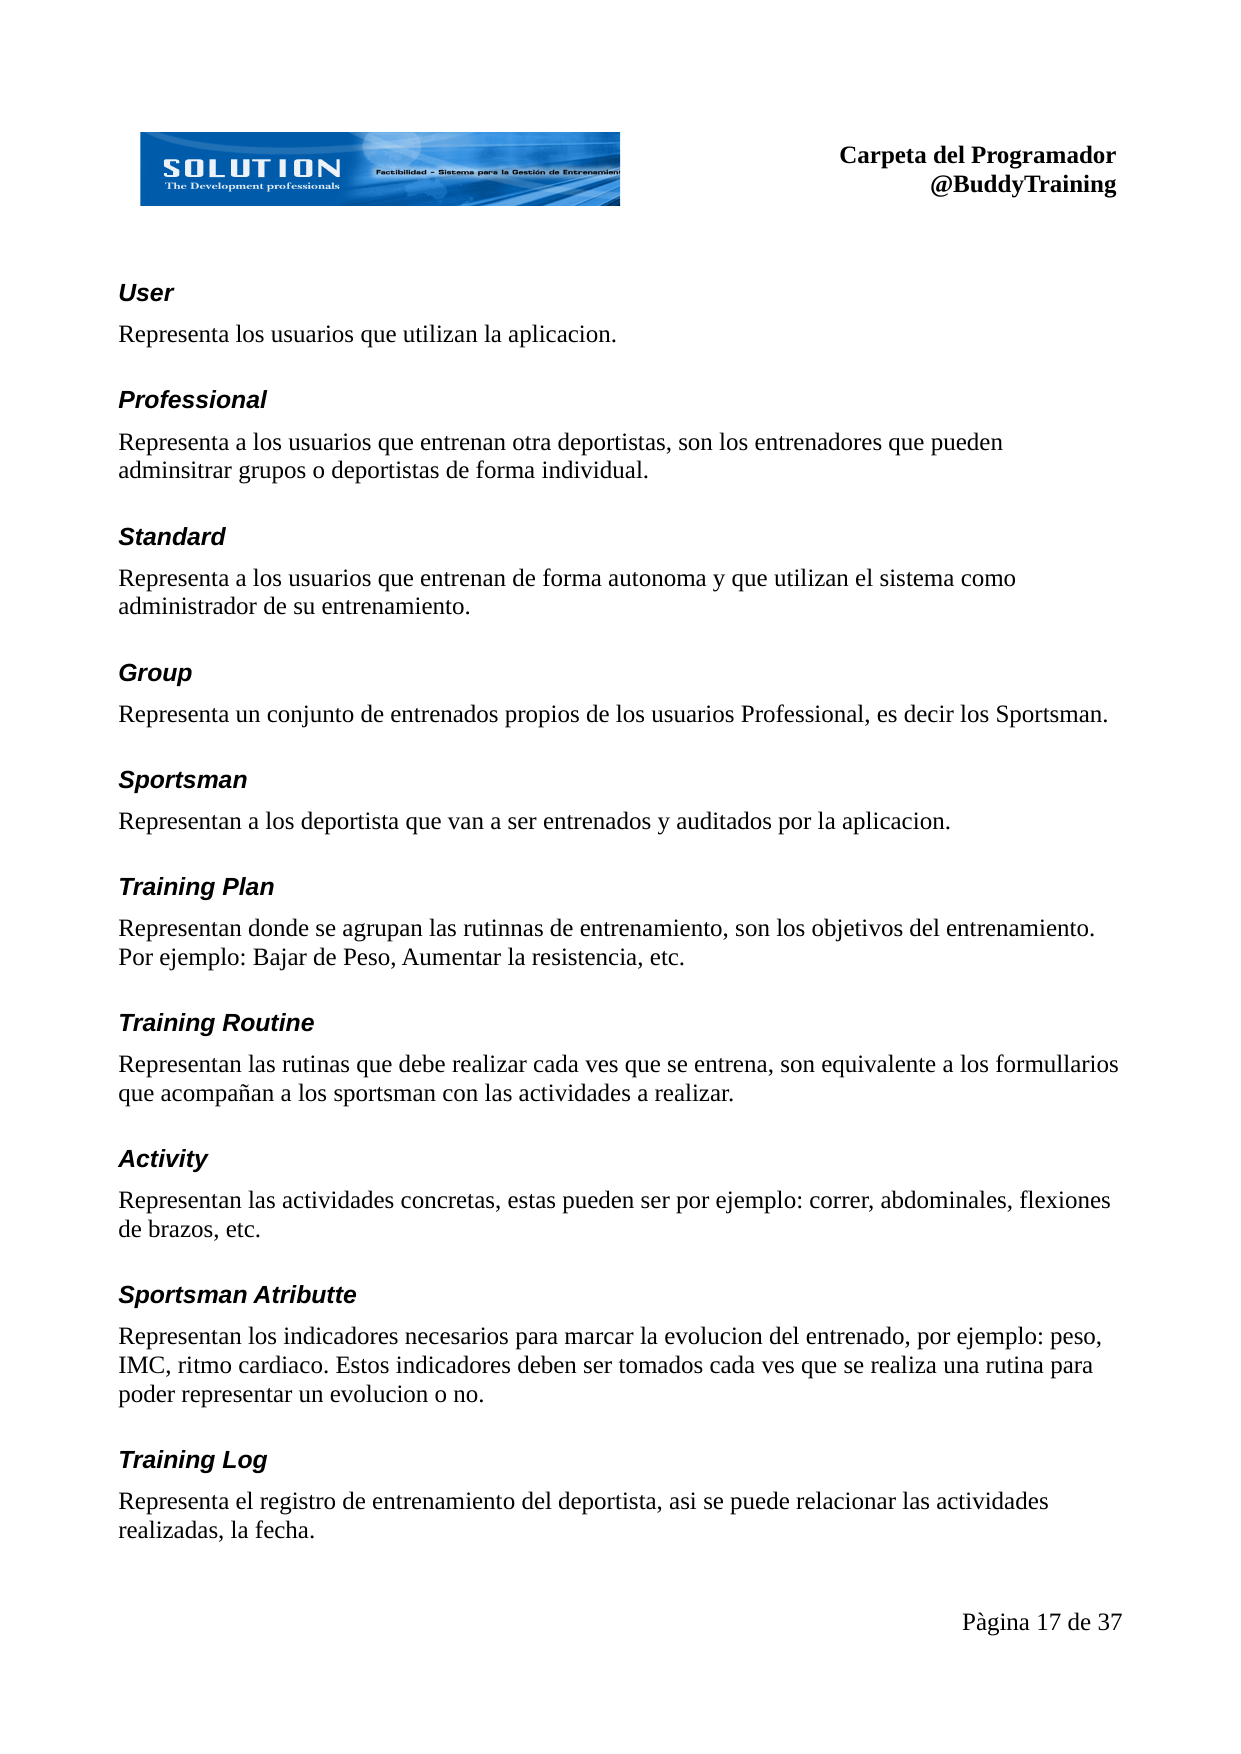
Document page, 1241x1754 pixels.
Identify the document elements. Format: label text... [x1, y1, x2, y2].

subtitle Group [118, 658, 1122, 686]
subtitle Standard [118, 522, 1122, 550]
subtitle Training Log [118, 1445, 1122, 1474]
subtitle Sportsman Atributte [118, 1280, 1122, 1309]
text Representan a los deportista que van a ser entrenados y auditados por la aplicacion. [118, 806, 1122, 835]
text Representan donde se agrupan las rutinnas de entrenamiento, son los objetivos del entrenamiento. Por ejemplo: Bajar de Peso, Aumentar la resistencia, etc. [118, 913, 1122, 971]
text Representa un conjunto de entrenados propios de los usuarios Professional, es decir los Sportsman. [118, 699, 1122, 727]
subtitle Activity [118, 1144, 1122, 1173]
subtitle User [118, 278, 1122, 307]
text Representa el registro de entrenamiento del deportista, asi se puede relacionar las actividades realizadas, la fecha. [118, 1486, 1122, 1544]
subtitle Professional [118, 386, 1122, 414]
subtitle Sportsman [118, 765, 1122, 793]
picture [140, 132, 621, 206]
subtitle Training Plan [118, 872, 1122, 901]
text Representa los usuarios que utilizan la aplicacion. [118, 319, 1122, 348]
text Representa a los usuarios que entrenan otra deportistas, son los entrenadores que pueden adminsitrar grupos o deportistas de forma individual. [118, 427, 1122, 484]
text Representan las actividades concretas, estas pueden ser por ejemplo: correr, abdominales, flexiones de brazos, etc. [118, 1185, 1122, 1243]
text Representa a los usuarios que entrenan de forma autonoma y que utilizan el sistema como administrador de su entrenamiento. [118, 563, 1122, 620]
text Representan las rutinas que debe realizar cada ves que se entrena, son equivalente a los formullarios que acompañan a los sportsman con las actividades a realizar. [118, 1049, 1122, 1107]
subtitle Training Routine [118, 1008, 1122, 1037]
text Representan los indicadores necesarios para marcar la evolucion del entrenado, por ejemplo: peso, IMC, ritmo cardiaco. Estos indicadores deben ser tomados cada ves que se realiza una rutina para poder representar un evolucion o no. [118, 1321, 1122, 1408]
